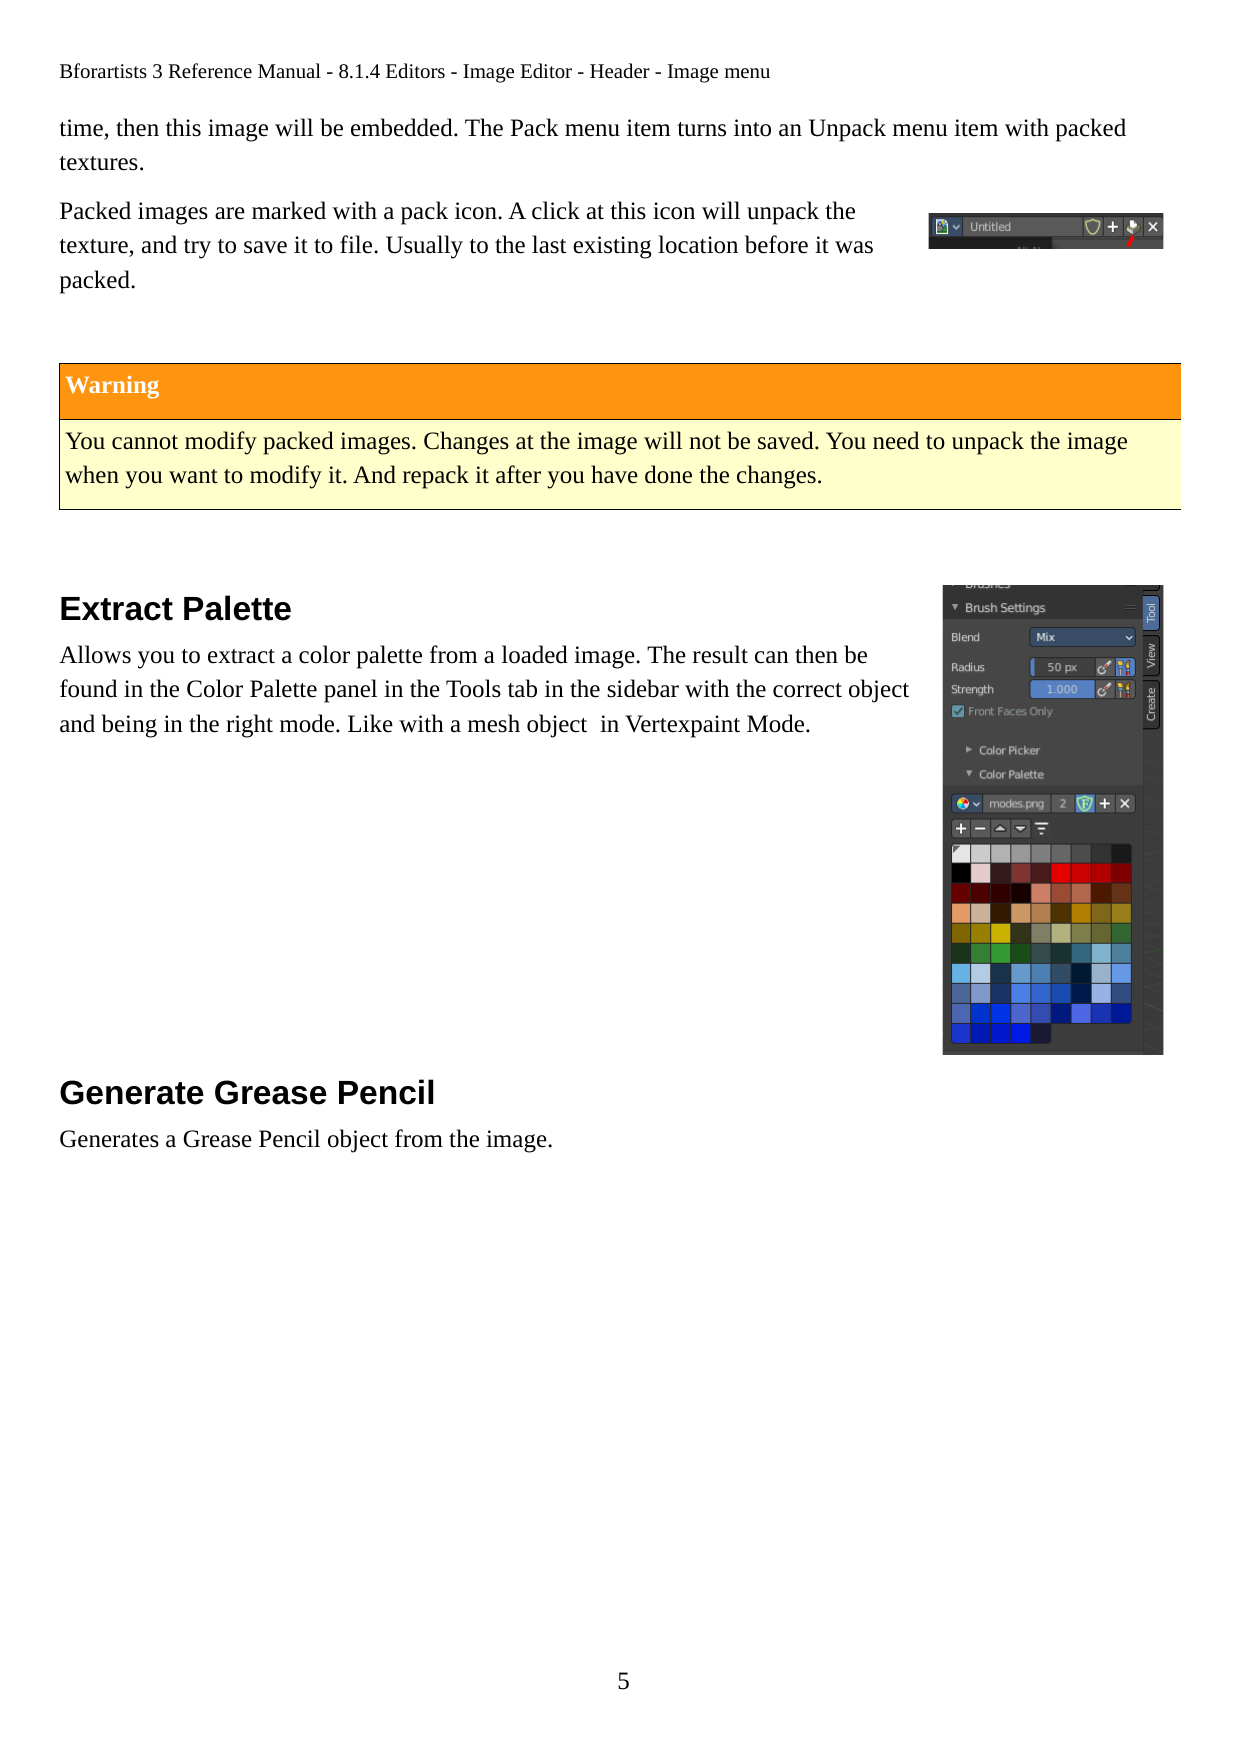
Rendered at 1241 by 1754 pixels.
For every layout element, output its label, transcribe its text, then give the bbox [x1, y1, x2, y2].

picture [942, 585, 1164, 1055]
table_header Warning [60, 364, 1181, 419]
text Generates a Grease Pencil object from the image. [59, 1124, 1181, 1153]
text Allows you to extract a color palette from a loaded image. The result can then be found in the Color Palette panel in the Tools tab in the sidebar with the correct object and being in the right mode. Like with a mesh object in Vertexpaint Mode. [59, 640, 942, 738]
text Packed images are marked with a pack icon. A click at this icon will unpack the texture, and try to save it to file. Usually to the last existing location before it was packed. [59, 196, 1181, 294]
picture [928, 213, 1164, 249]
text time, then this image will be embedded. The Pack menu item turns into an Unpack menu item with packed textures. [59, 113, 1181, 176]
subtitle [1164, 589, 1181, 627]
subtitle Extract Palette [59, 589, 942, 627]
table_cell You cannot modify packed images. Changes at the image will not be saved. You need to unpack the image when you want to modify it. And repack it after you have done the changes. [60, 420, 1181, 509]
subtitle Generate Grease Pencil [59, 1073, 1181, 1112]
